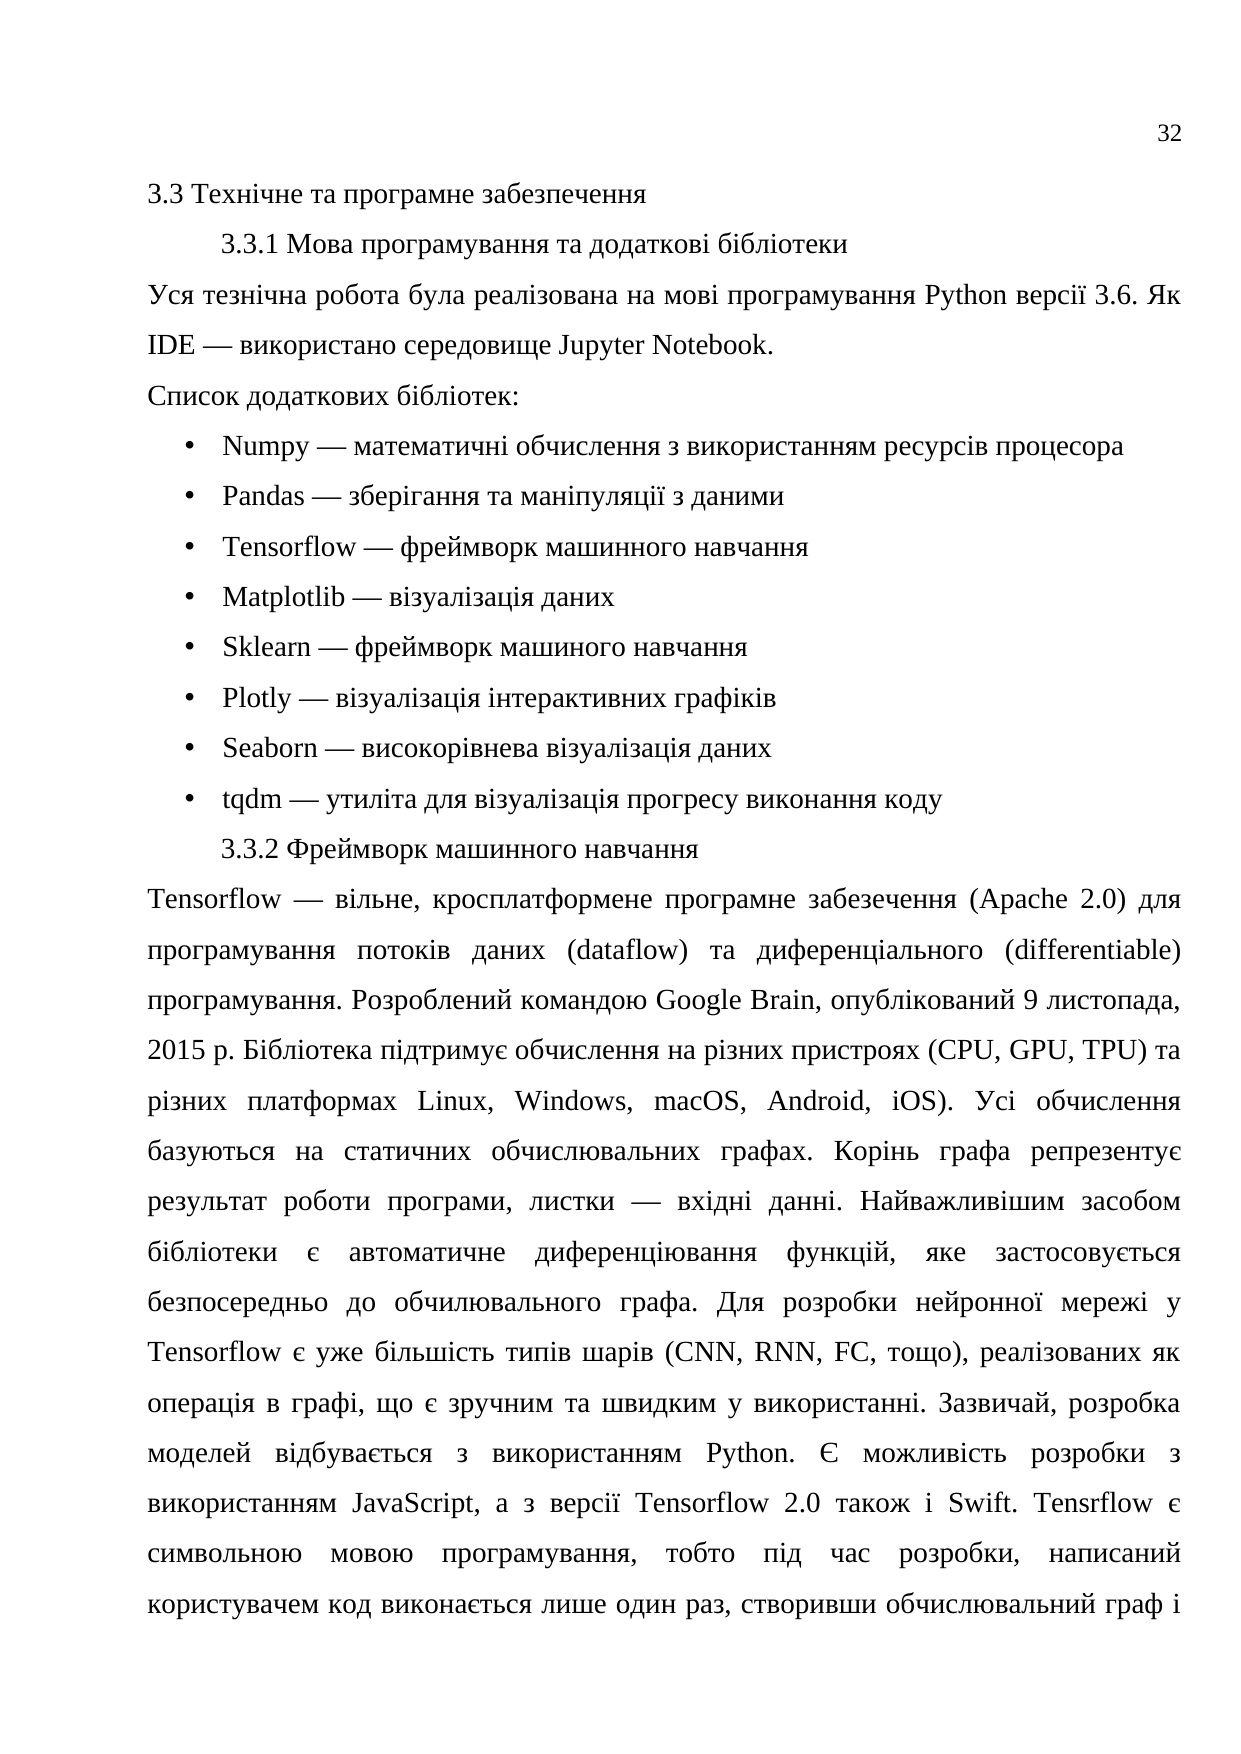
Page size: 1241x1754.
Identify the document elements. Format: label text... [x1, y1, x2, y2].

subtitle 3.3.2 Фреймворк машинного навчання [147, 831, 1182, 865]
list Matplotlib — візуалізація даних [184, 579, 1182, 613]
list Sklearn — фреймворк машиного навчання [184, 629, 1182, 663]
list tqdm — утиліта для візуалізація прогресу виконання коду [184, 781, 1182, 814]
list Pandas — зберігання та маніпуляції з даними [184, 478, 1182, 512]
list Plotly — візуалізація інтерактивних графіків [184, 680, 1182, 714]
subtitle 3.3.1 Мова програмування та додаткові бібліотеки [147, 227, 1182, 260]
list Seaborn — високорівнева візуалізація даних [184, 730, 1182, 764]
text Tensorflow — вільне, кросплатформене програмне забезечення (Apache 2.0) для програмування потоків даних (dataflow) та диференціального (differentiable) програмування. Розроблений командою Google Brain, опублікований 9 листопада, 2015 р. Бібліотека підтримує обчислення на різних пристроях (CPU, GPU, TPU) та різних платформах Linux, Windows, macOS, Android, iOS). Усі обчислення базуються на статичних обчислювальних графах. Корінь графа репрезентує результат роботи програми, листки — вхідні данні. Найважливішим засобом бібліотеки є автоматичне диференціювання функцій, яке застосовується безпосередньо до обчилювального графа. Для розробки нейронної мережі у Tensorflow є уже більшість типів шарів (CNN, RNN, FC, тощо), реалізованих як операція в графі, що є зручним та швидким у використанні. Зазвичай, розробка моделей відбувається з використанням Python. Є можливість розробки з використанням JavaScript, а з версії Tensorflow 2.0 також і Swift. Tensrflow є символьною мовою програмування, тобто під час розробки, написаний користувачем код виконається лише один раз, створивши обчислювальний граф і [147, 882, 1182, 1619]
subtitle 3.3 Технічне та програмне забезпечення [147, 176, 1182, 210]
list Numpy — математичні обчислення з використанням ресурсів процесора [184, 428, 1182, 462]
list Tensorflow — фреймворк машинного навчання [184, 529, 1182, 562]
text Список додаткових бібліотек: [147, 378, 1182, 411]
text Уся тезнічна робота була реалізована на мові програмування Python версії 3.6. Як IDE — використано середовище Jupyter Notebook. [147, 277, 1182, 361]
